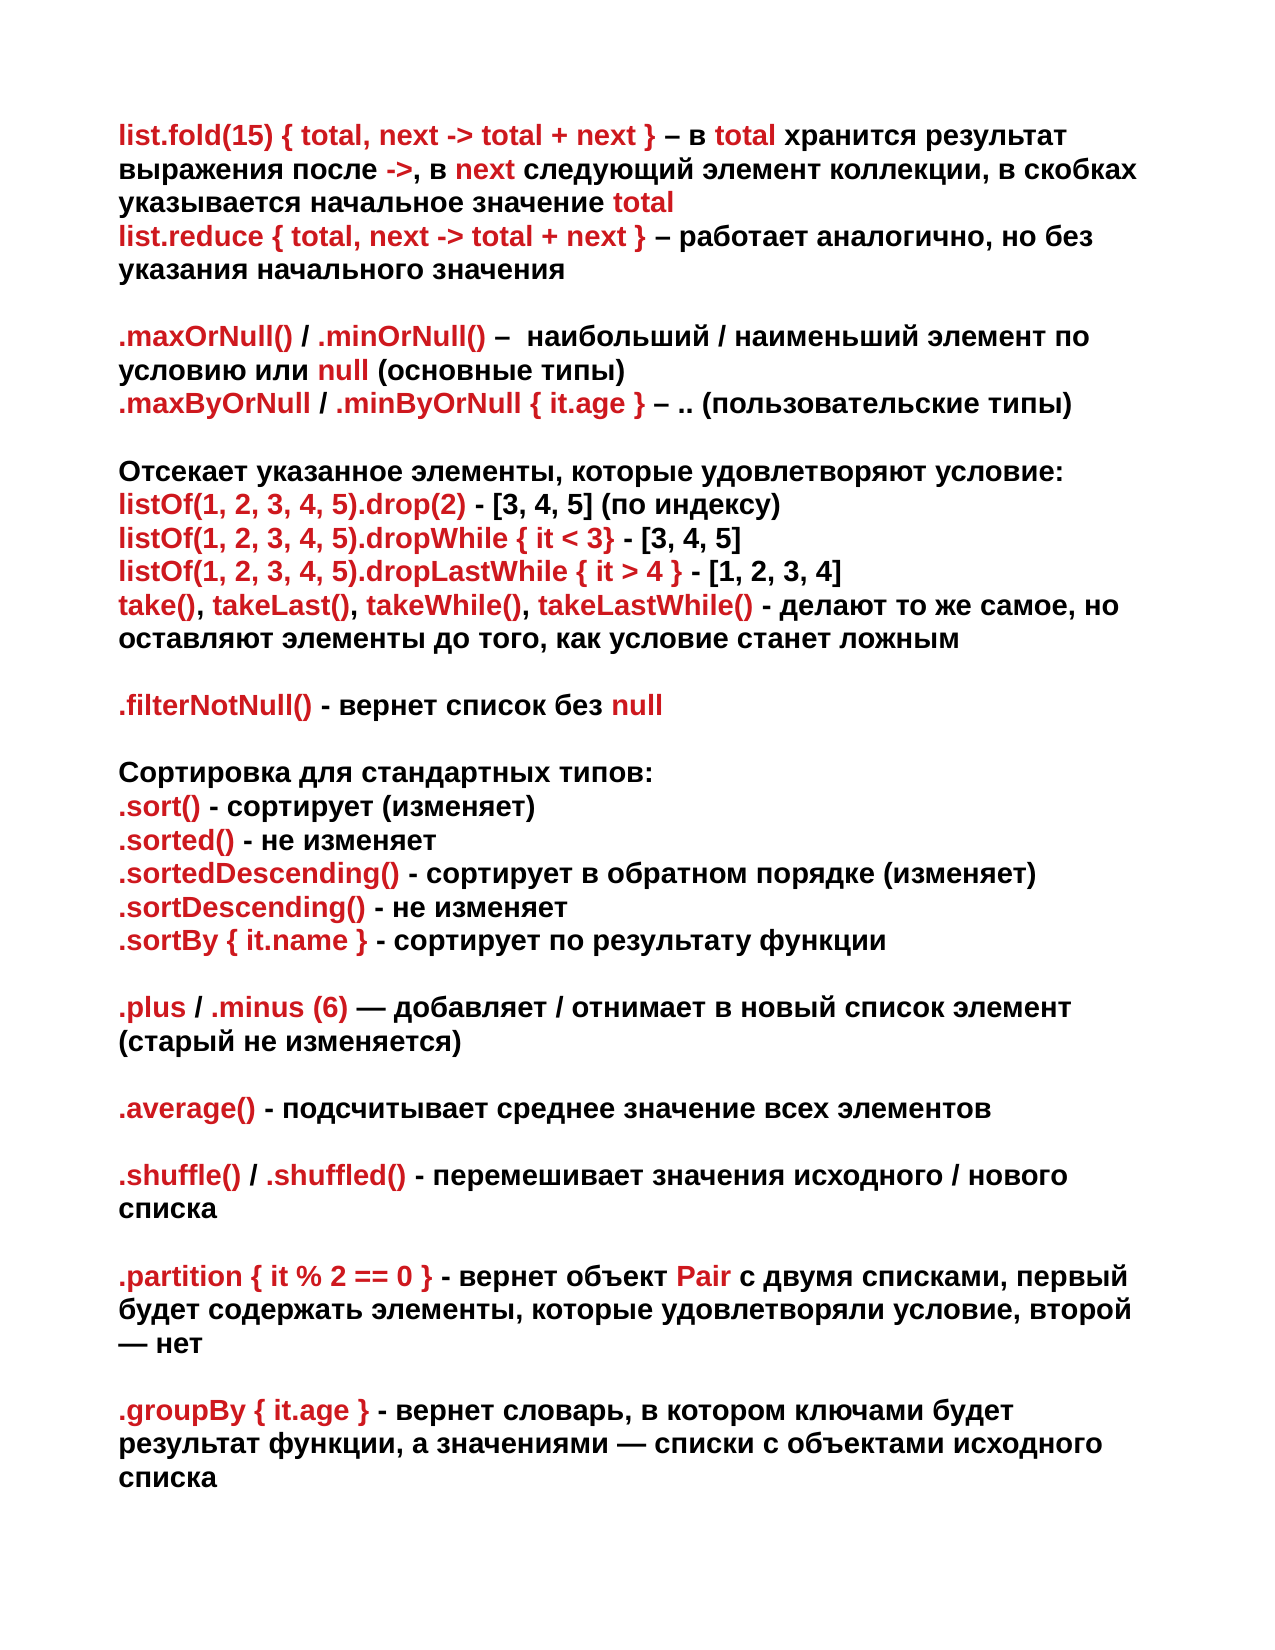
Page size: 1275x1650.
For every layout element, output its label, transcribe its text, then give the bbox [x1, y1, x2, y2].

text .maxOrNull() / .minOrNull() – наибольший / наименьший элемент по условию или null (основные типы) [118, 319, 1157, 386]
text .partition { it % 2 == 0 } - вернет объект Pair с двумя списками, первый будет содержать элементы, которые удовлетворяли условие, второй — нет [118, 1258, 1157, 1359]
text .sorted() - не изменяет [118, 822, 1157, 856]
text take(), takeLast(), takeWhile(), takeLastWhile() - делают то же самое, но оставляют элементы до того, как условие станет ложным [118, 588, 1157, 655]
text listOf(1, 2, 3, 4, 5).drop(2) - [3, 4, 5] (по индексу) [118, 487, 1157, 521]
text .average() - подсчитывает среднее значение всех элементов [118, 1091, 1157, 1124]
text .filterNotNull() - вернет список без null [118, 688, 1157, 722]
text .shuffle() / .shuffled() - перемешивает значения исходного / нового списка [118, 1158, 1157, 1225]
text Отсекает указанное элементы, которые удовлетворяют условие: [118, 453, 1157, 487]
text list.reduce { total, next -> total + next } – работает аналогично, но без указания начального значения [118, 219, 1157, 286]
text .sortedDescending() - сортирует в обратном порядке (изменяет) [118, 856, 1157, 889]
text .plus / .minus (6) — добавляет / отнимает в новый список элемент (старый не изменяется) [118, 990, 1157, 1057]
text .groupBy { it.age } - вернет словарь, в котором ключами будет результат функции, а значениями — списки с объектами исходного списка [118, 1393, 1157, 1493]
text listOf(1, 2, 3, 4, 5).dropWhile { it < 3} - [3, 4, 5] [118, 521, 1157, 554]
text .maxByOrNull / .minByOrNull { it.age } – .. (пользовательские типы) [118, 386, 1157, 420]
text .sort() - сортирует (изменяет) [118, 789, 1157, 822]
text list.fold(15) { total, next -> total + next } – в total хранится результат выражения после ->, в next следующий элемент коллекции, в скобках указывается начальное значение total [118, 118, 1157, 219]
text .sortDescending() - не изменяет [118, 889, 1157, 923]
text listOf(1, 2, 3, 4, 5).dropLastWhile { it > 4 } - [1, 2, 3, 4] [118, 554, 1157, 588]
text .sortBy { it.name } - сортирует по результату функции [118, 923, 1157, 957]
text Сортировка для стандартных типов: [118, 755, 1157, 789]
